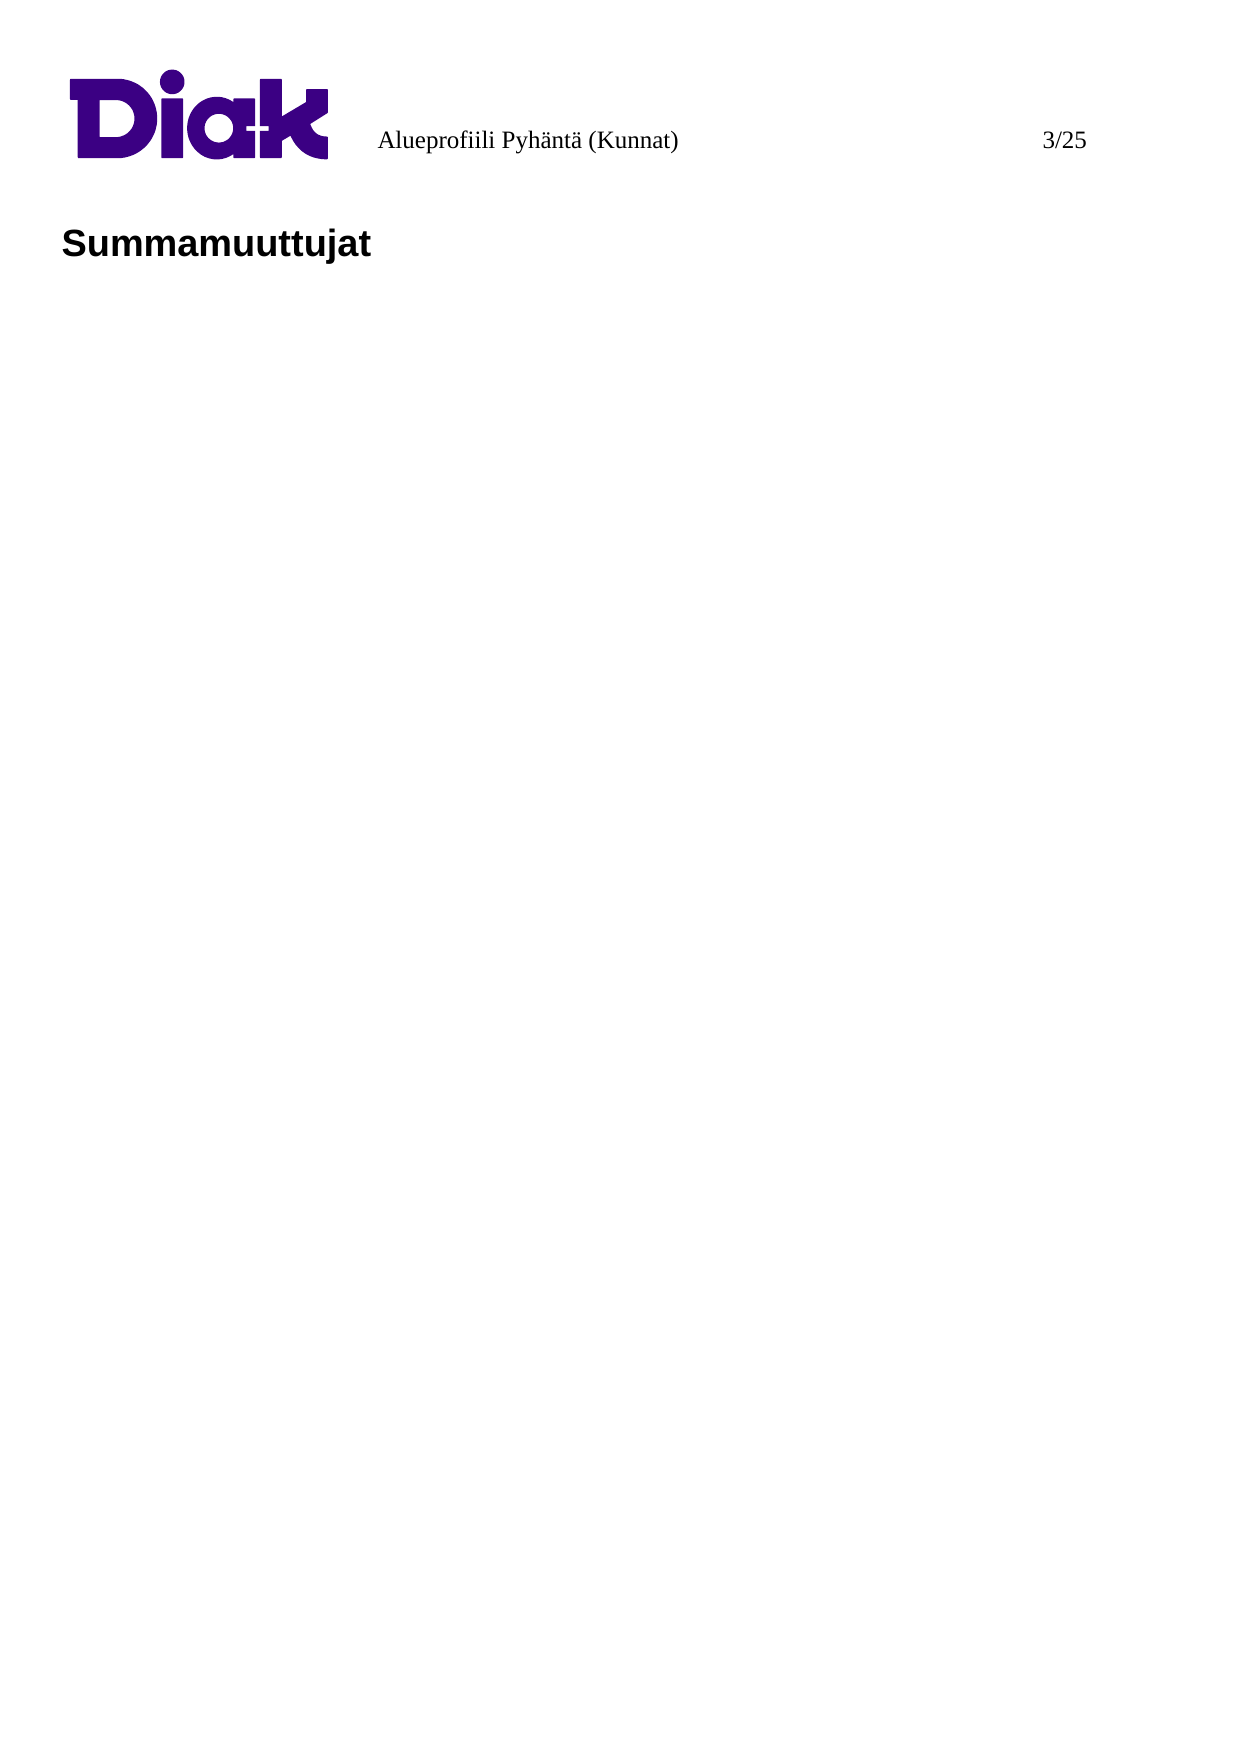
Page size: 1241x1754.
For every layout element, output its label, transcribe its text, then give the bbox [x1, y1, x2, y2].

subtitle Summamuuttujat [61, 221, 1179, 265]
